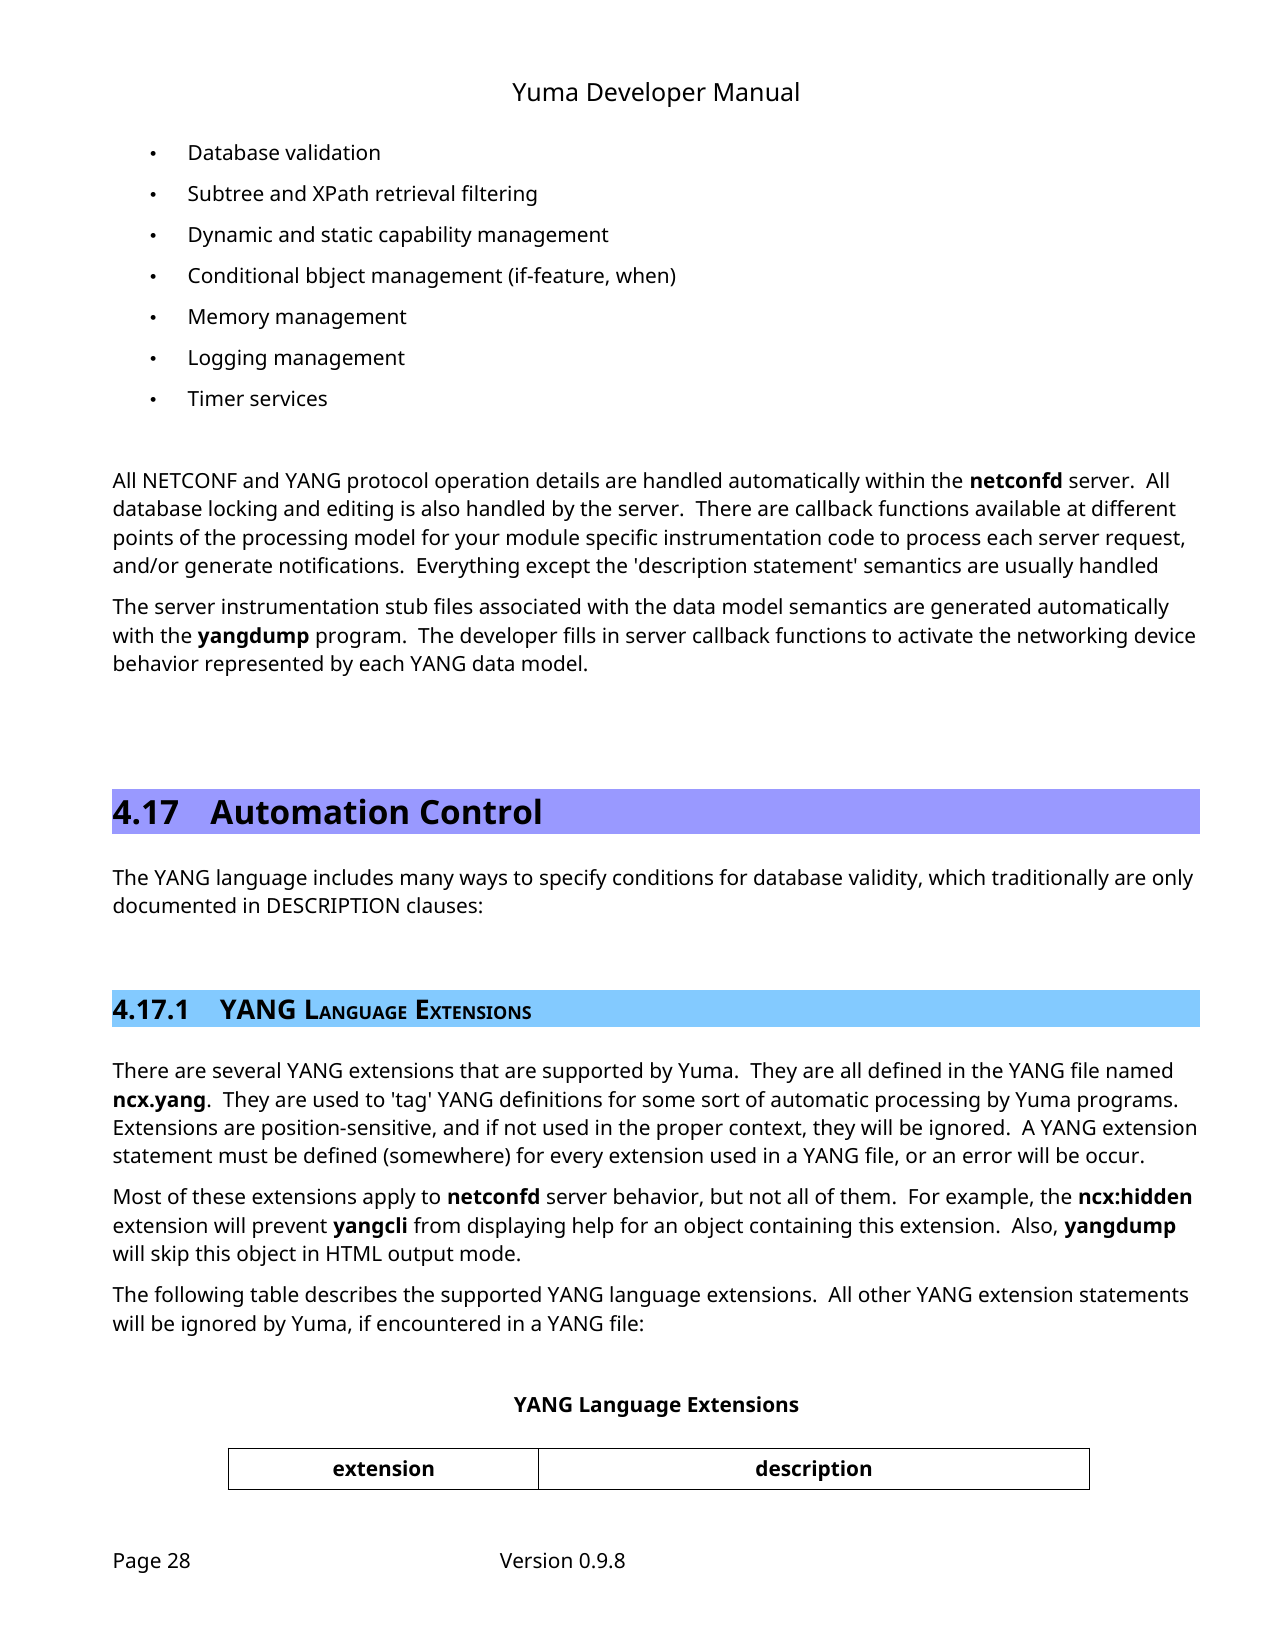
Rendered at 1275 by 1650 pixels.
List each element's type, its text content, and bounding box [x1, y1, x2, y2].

list Database validation [150, 138, 1200, 167]
list Subtree and XPath retrieval filtering [150, 179, 1200, 208]
table_header description [539, 1449, 1089, 1488]
list Dynamic and static capability management [150, 220, 1200, 249]
subtitle YANG Language Extensions [112, 990, 1200, 1027]
subtitle YANG Language Extensions [127, 1391, 1185, 1419]
text The server instrumentation stub files associated with the data model semantics are generated automatically with the yangdump program. The developer fills in server callback functions to activate the networking device behavior represented by each YANG data model. [112, 592, 1200, 678]
subtitle Automation Control [112, 789, 1200, 834]
list Logging management [150, 343, 1200, 372]
table_header extension [229, 1449, 538, 1488]
text Most of these extensions apply to netconfd server behavior, but not all of them. For example, the ncx:hidden extension will prevent yangcli from displaying help for an object containing this extension. Also, yangdump will skip this object in HTML output mode. [112, 1182, 1200, 1268]
text There are several YANG extensions that are supported by Yuma. They are all defined in the YANG file named ncx.yang. They are used to 'tag' YANG definitions for some sort of automatic processing by Yuma programs. Extensions are position-sensitive, and if not used in the proper context, they will be ignored. A YANG extension statement must be defined (somewhere) for every extension used in a YANG file, or an error will be occur. [112, 1056, 1200, 1170]
text All NETCONF and YANG protocol operation details are handled automatically within the netconfd server. All database locking and editing is also handled by the server. There are callback functions available at different points of the processing model for your module specific instrumentation code to process each server request, and/or generate notifications. Everything except the 'description statement' semantics are usually handled [112, 466, 1200, 580]
list Timer services [150, 384, 1200, 413]
list Conditional bbject management (if-feature, when) [150, 261, 1200, 290]
list Memory management [150, 302, 1200, 331]
text The YANG language includes many ways to specify conditions for database validity, which traditionally are only documented in DESCRIPTION clauses: [112, 863, 1200, 920]
text The following table describes the supported YANG language extensions. All other YANG extension statements will be ignored by Yuma, if encountered in a YANG file: [112, 1280, 1200, 1337]
